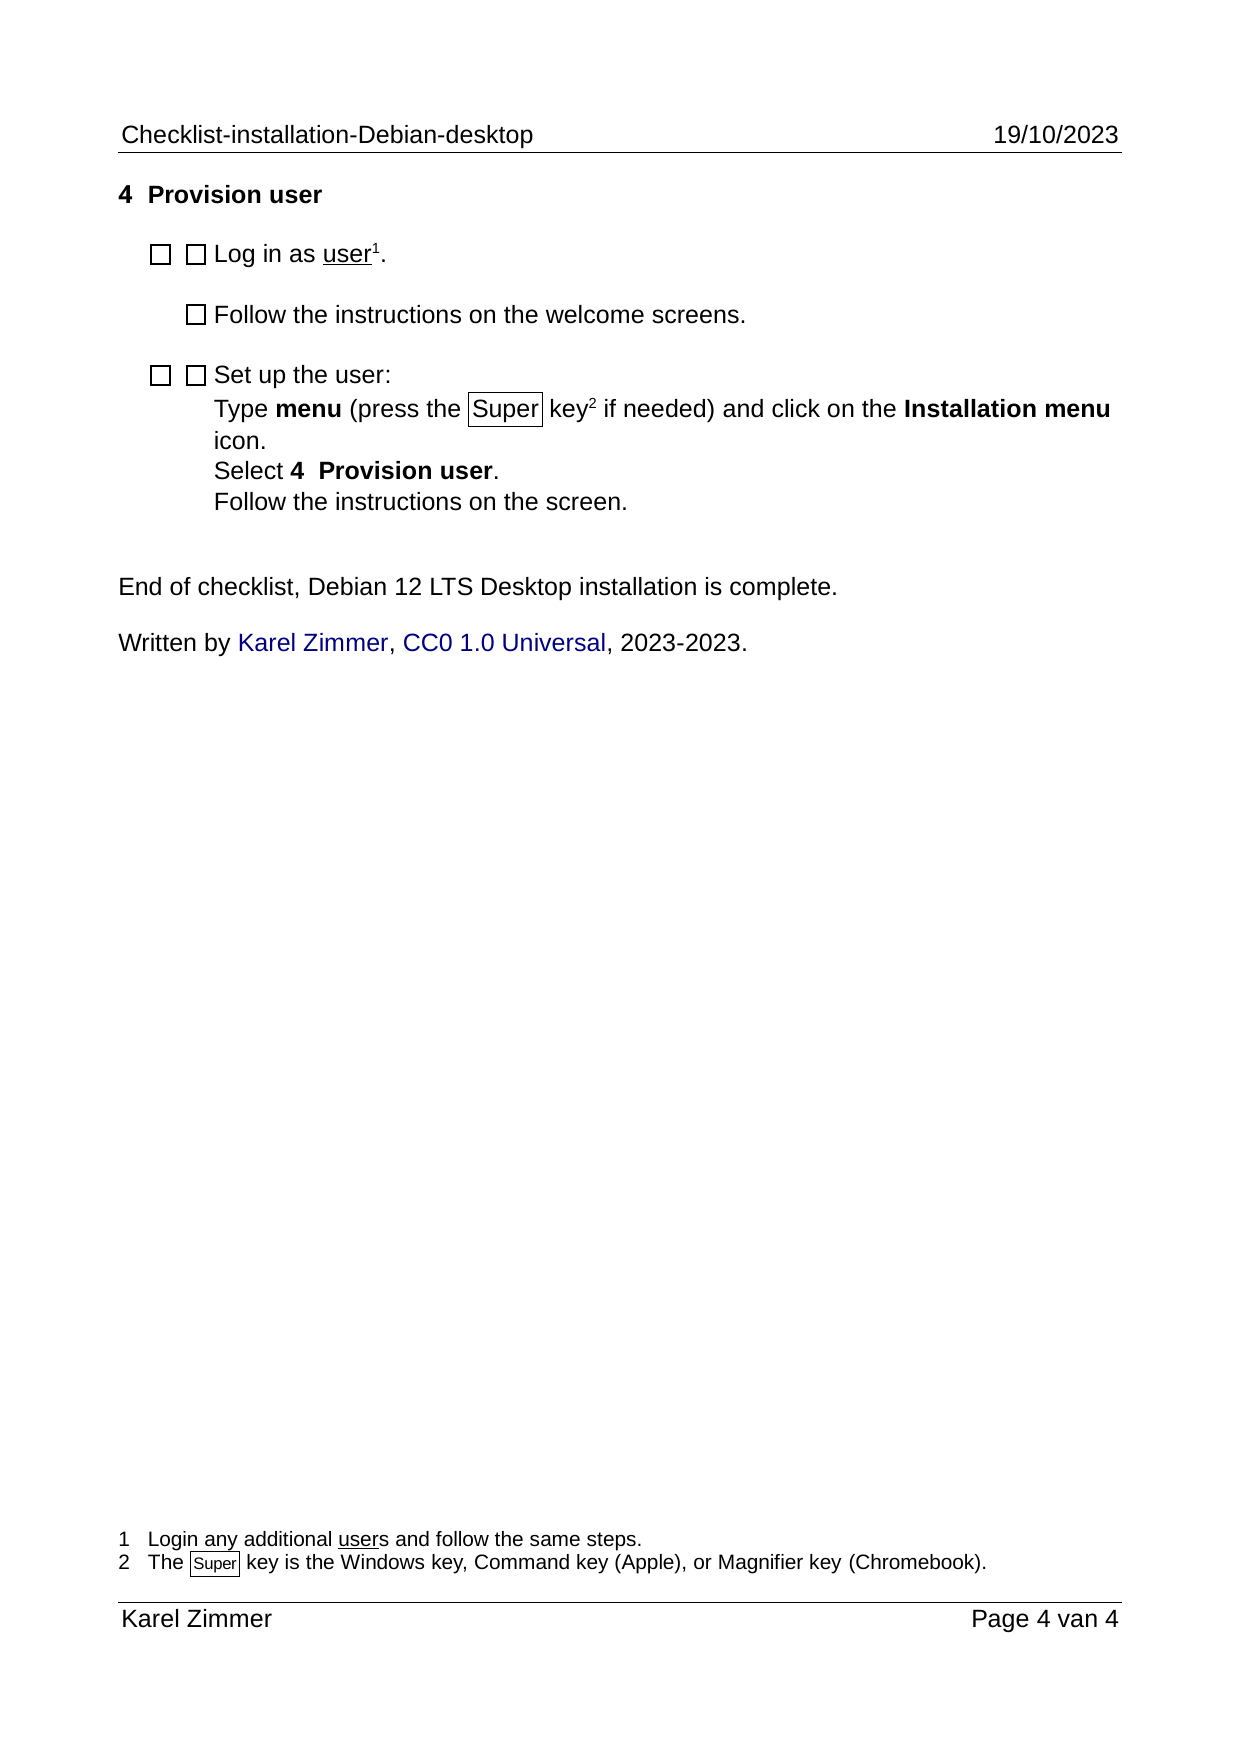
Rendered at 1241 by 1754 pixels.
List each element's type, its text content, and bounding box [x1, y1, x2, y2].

table_cell [118, 486, 142, 517]
table_cell [177, 269, 213, 300]
table_cell [177, 360, 213, 391]
table_header [177, 239, 213, 269]
table_cell [142, 456, 177, 486]
text End of checklist, Debian 12 LTS Desktop installation is complete. [118, 573, 1122, 601]
table_cell Follow the instructions on the screen. [213, 486, 1122, 517]
text Written by Karel Zimmer, CC0 1.0 Universal, 2023-2023. [118, 629, 1122, 657]
table_cell [118, 456, 142, 486]
table_cell [177, 456, 213, 486]
table_header [118, 239, 142, 269]
table_cell [177, 300, 213, 330]
table_cell [118, 391, 142, 456]
table_cell [142, 330, 177, 360]
table_cell Set up the user: [213, 360, 1122, 391]
table_cell [177, 330, 213, 360]
table_cell Follow the instructions on the welcome screens. [213, 300, 1122, 330]
table_cell [213, 330, 1122, 360]
table_cell [142, 486, 177, 517]
table_cell [142, 391, 177, 456]
table_cell Select 4 Provision user. [213, 456, 1122, 486]
table_cell [142, 269, 177, 300]
table_header [142, 239, 177, 269]
table_cell [142, 360, 177, 391]
table_cell [213, 269, 1122, 300]
table_cell Type menu (press the Super key if needed) and click on the Installation menu icon. [213, 391, 1122, 456]
table_header Log in as USER. [213, 239, 1122, 269]
table_cell [177, 391, 213, 456]
table_cell [118, 300, 142, 330]
table_cell [142, 300, 177, 330]
list Provision user [118, 177, 1122, 211]
table_cell [177, 486, 213, 517]
table_cell [118, 360, 142, 391]
table_cell [118, 269, 142, 300]
table_cell [118, 330, 142, 360]
